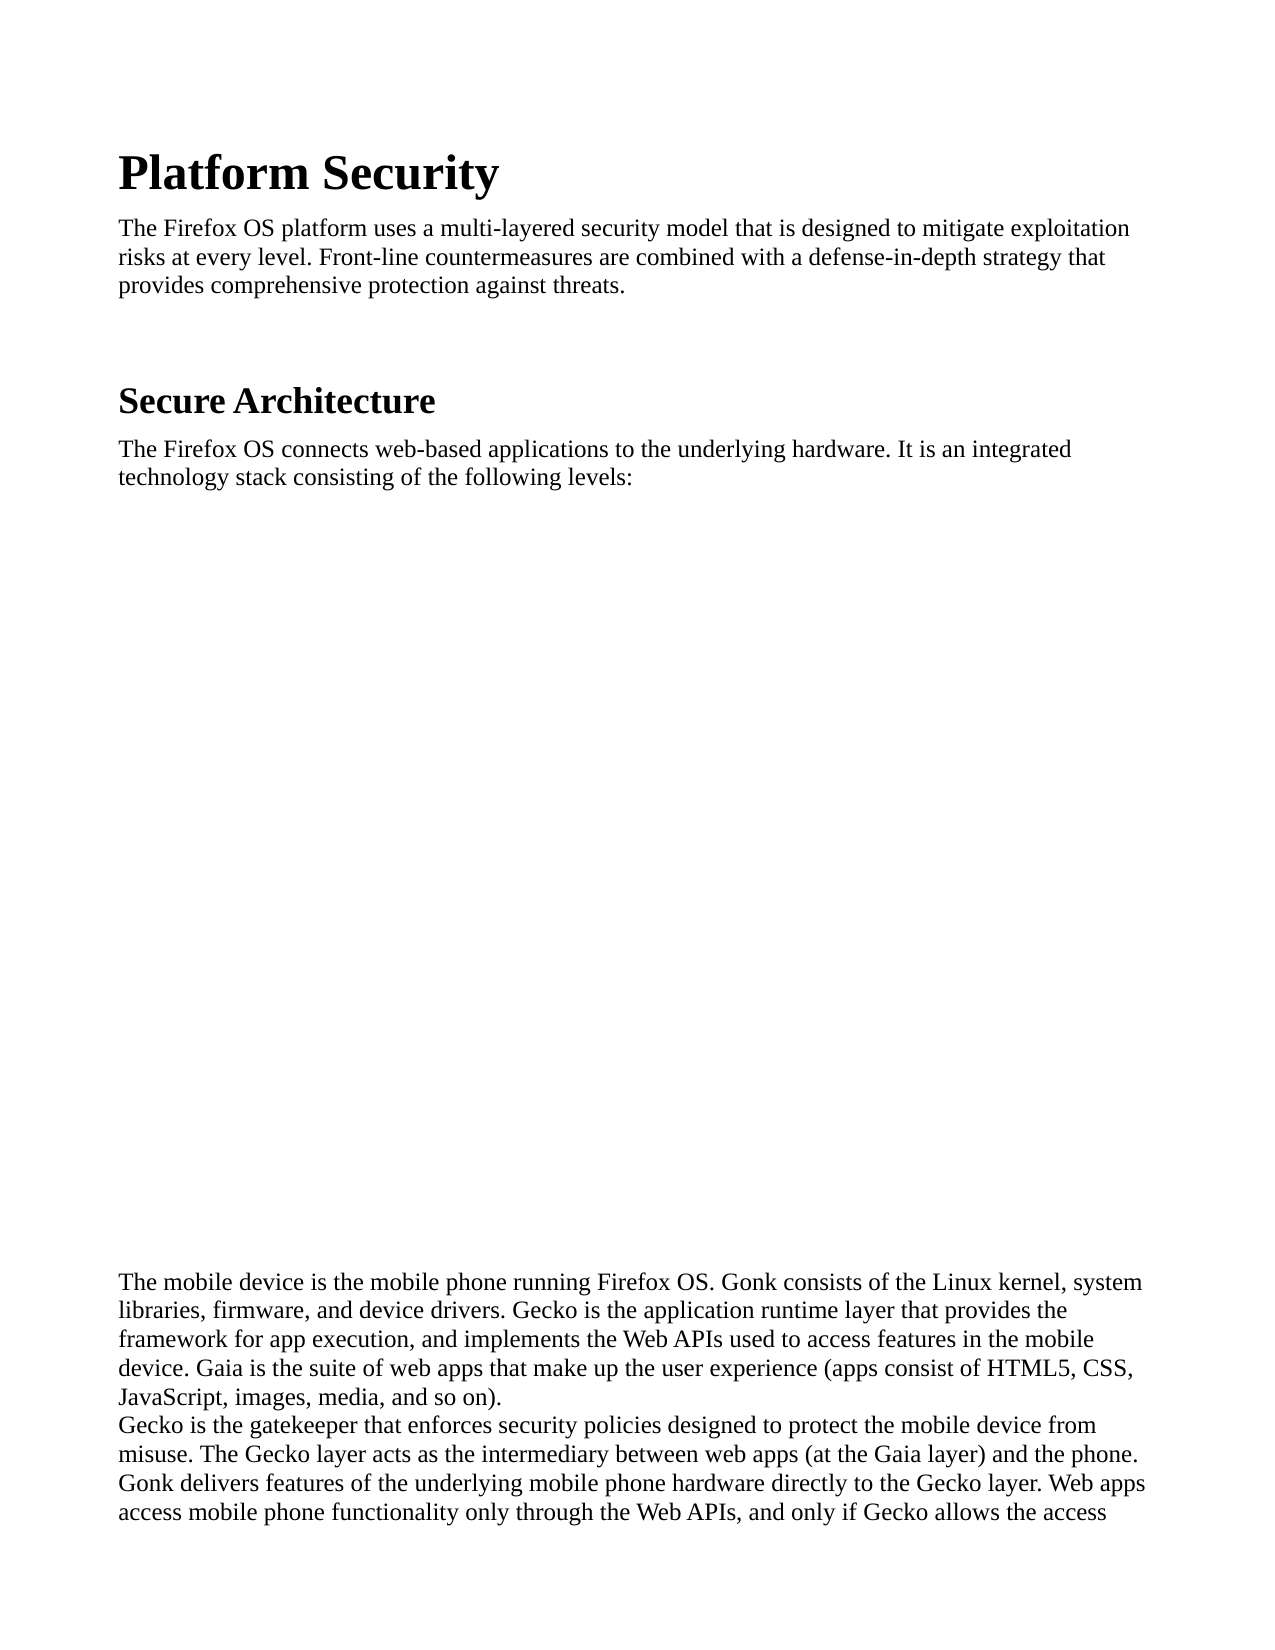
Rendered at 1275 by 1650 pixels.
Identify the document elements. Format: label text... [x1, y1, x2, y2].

subtitle Secure Architecture [118, 378, 1157, 421]
text The Firefox OS connects web-based applications to the underlying hardware. It is an integrated technology stack consisting of the following levels: [118, 434, 1157, 491]
text Gecko is the gatekeeper that enforces security policies designed to protect the mobile device from misuse. The Gecko layer acts as the intermediary between web apps (at the Gaia layer) and the phone. Gonk delivers features of the underlying mobile phone hardware directly to the Gecko layer. Web apps access mobile phone functionality only through the Web APIs, and only if Gecko allows the access [118, 1411, 1157, 1526]
text The Firefox OS platform uses a multi-layered security model that is designed to mitigate exploitation risks at every level. Front-line countermeasures are combined with a defense-in-depth strategy that provides comprehensive protection against threats. [118, 213, 1157, 299]
subtitle Platform Security [118, 143, 1157, 201]
text The mobile device is the mobile phone running Firefox OS. Gonk consists of the Linux kernel, system libraries, firmware, and device drivers. Gecko is the application runtime layer that provides the framework for app execution, and implements the Web APIs used to access features in the mobile device. Gaia is the suite of web apps that make up the user experience (apps consist of HTML5, CSS, JavaScript, images, media, and so on). [118, 520, 1157, 1411]
